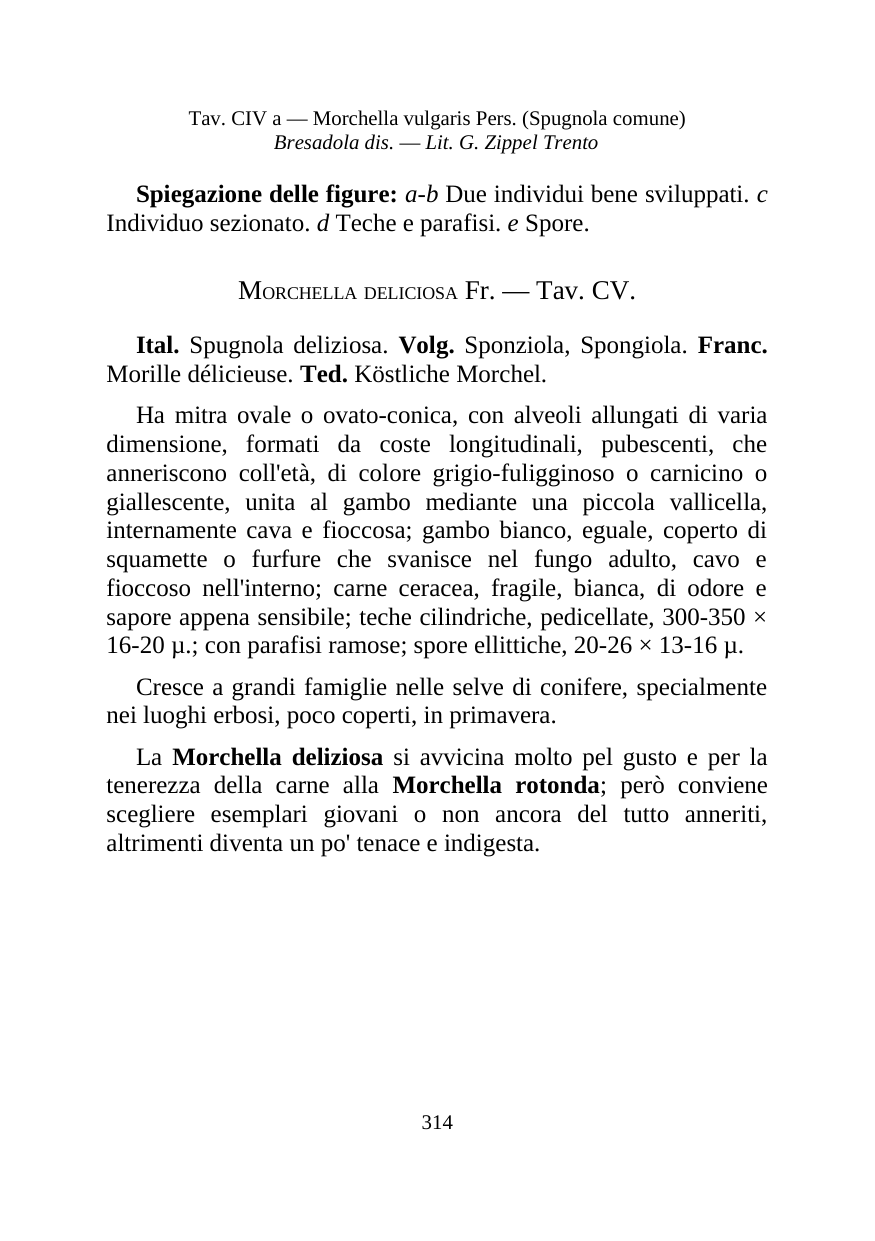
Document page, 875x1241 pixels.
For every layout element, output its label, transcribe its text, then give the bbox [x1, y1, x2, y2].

text Ital. Spugnola deliziosa. Volg. Sponziola, Spongiola. Franc. Morille délicieuse. Ted. Köstliche Morchel. [106, 331, 768, 388]
text Morchella deliciosa Fr. — Tav. CV. [106, 274, 768, 306]
text Cresce a grandi famiglie nelle selve di conifere, specialmente nei luoghi erbosi, poco coperti, in primavera. [106, 672, 768, 729]
text Ha mitra ovale o ovato-conica, con alveoli allungati di varia dimensione, formati da coste longitudinali, pubescenti, che anneriscono coll'età, di colore grigio-fuligginoso o carnicino o giallescente, unita al gambo mediante una piccola vallicella, internamente cava e fioccosa; gambo bianco, eguale, coperto di squamette o furfure che svanisce nel fungo adulto, cavo e fioccoso nell'interno; carne ceracea, fragile, bianca, di odore e sapore appena sensibile; teche cilindriche, pedicellate, 300-350 × 16-20 µ.; con parafisi ramose; spore ellittiche, 20-26 × 13-16 µ. [106, 401, 768, 659]
text Spiegazione delle figure: a-b Due individui bene sviluppati. c Individuo sezionato. d Teche e parafisi. e Spore. [106, 179, 768, 237]
text Tav. CIV a — Morchella vulgaris Pers. (Spugnola comune) Bresadola dis. — Lit. G. Zippel Trento [106, 106, 768, 154]
text La Morchella deliziosa si avvicina molto pel gusto e per la tenerezza della carne alla Morchella rotonda; però conviene scegliere esemplari giovani o non ancora del tutto anneriti, altrimenti diventa un po' tenace e indigesta. [106, 742, 768, 857]
